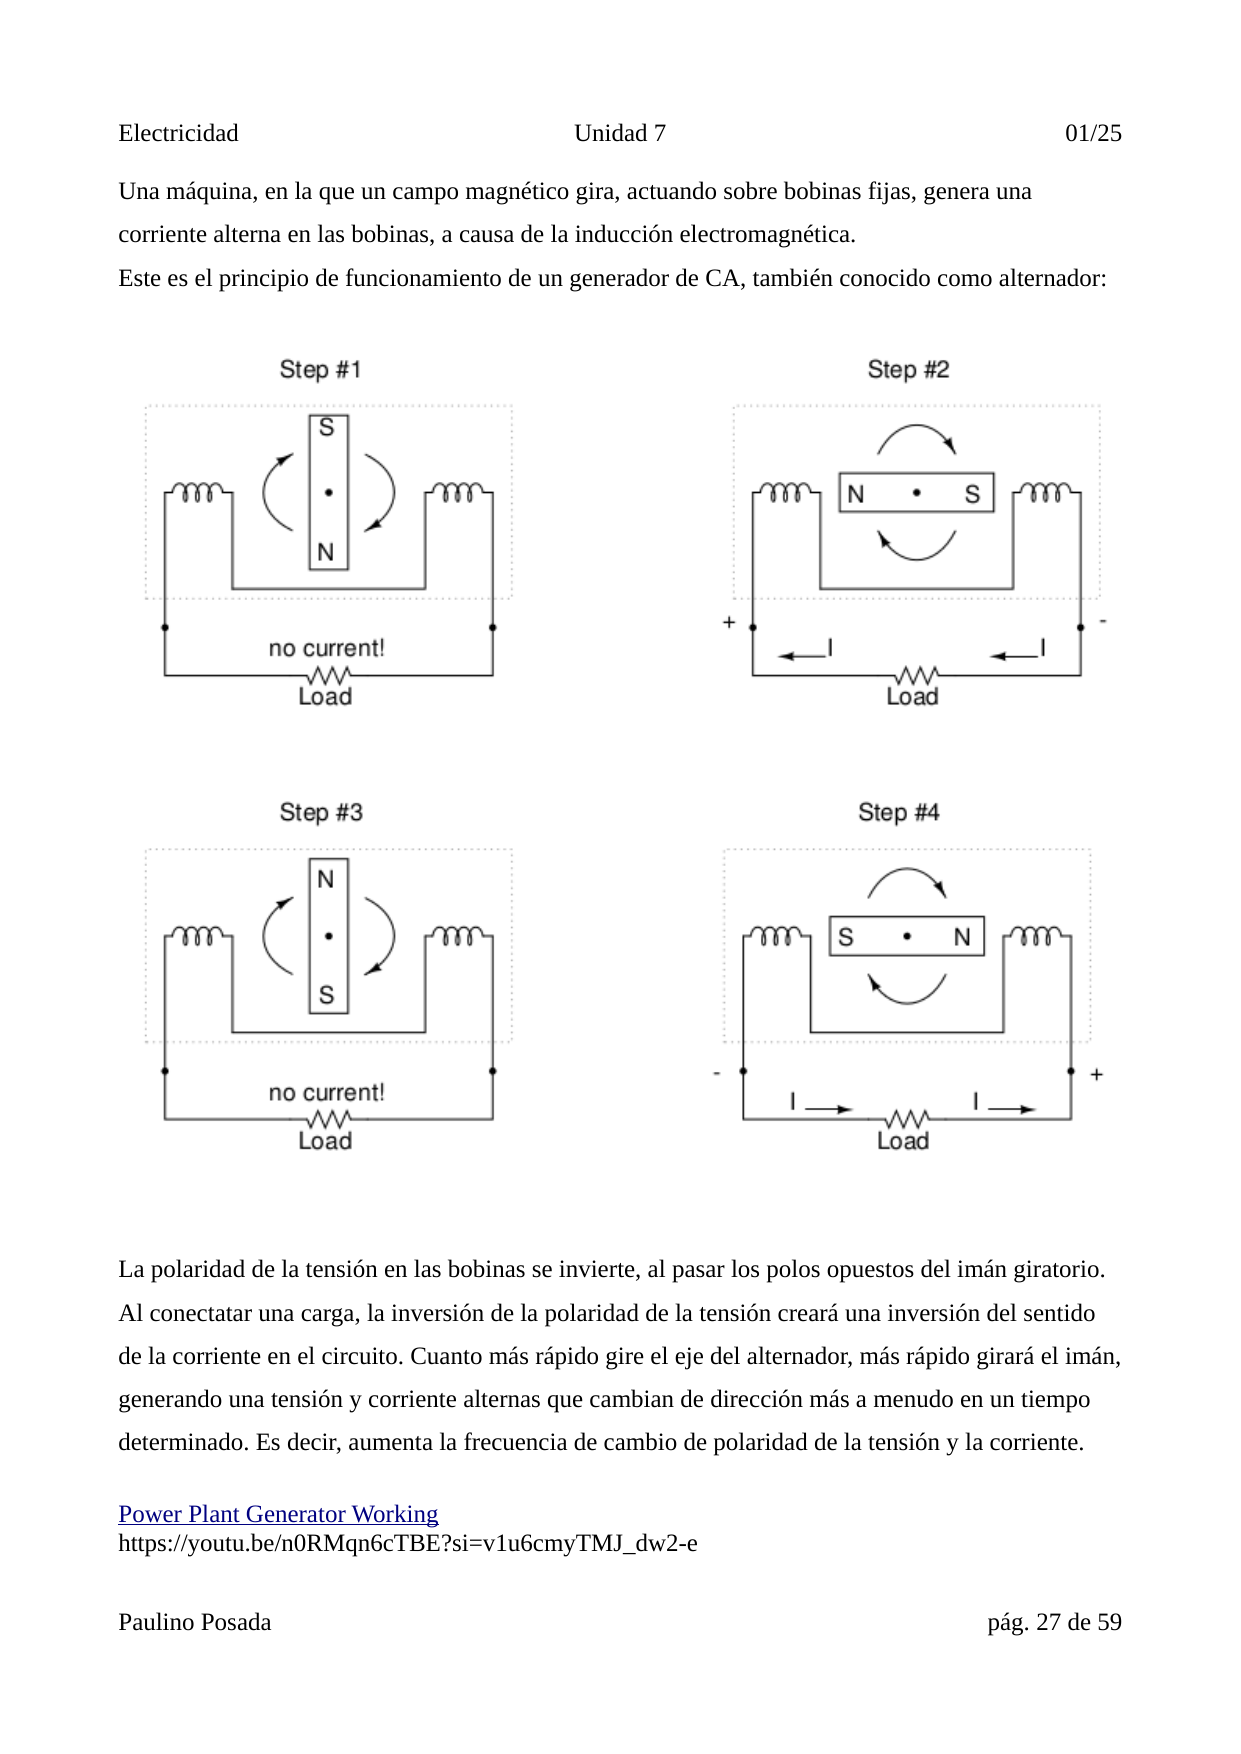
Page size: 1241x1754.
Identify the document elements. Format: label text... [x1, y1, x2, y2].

text Este es el principio de funcionamiento de un generador de CA, también conocido como alternador: [118, 263, 1122, 291]
text Una máquina, en la que un campo magnético gira, actuando sobre bobinas fijas, genera una corriente alterna en las bobinas, a causa de la inducción electromagnética. [118, 176, 1122, 248]
text https://youtu.be/n0RMqn6cTBE?si=v1u6cmyTMJ_dw2-e [118, 1528, 1122, 1556]
picture [125, 348, 1115, 1168]
text Al conectatar una carga, la inversión de la polaridad de la tensión creará una inversión del sentido de la corriente en el circuito. Cuanto más rápido gire el eje del alternador, más rápido girará el imán, generando una tensión y corriente alternas que cambian de dirección más a menudo en un tiempo determinado. Es decir, aumenta la frecuencia de cambio de polaridad de la tensión y la corriente. [118, 1298, 1122, 1456]
text Power Plant Generator Working [118, 1499, 1122, 1528]
text La polaridad de la tensión en las bobinas se invierte, al pasar los polos opuestos del imán giratorio. [118, 1254, 1122, 1283]
